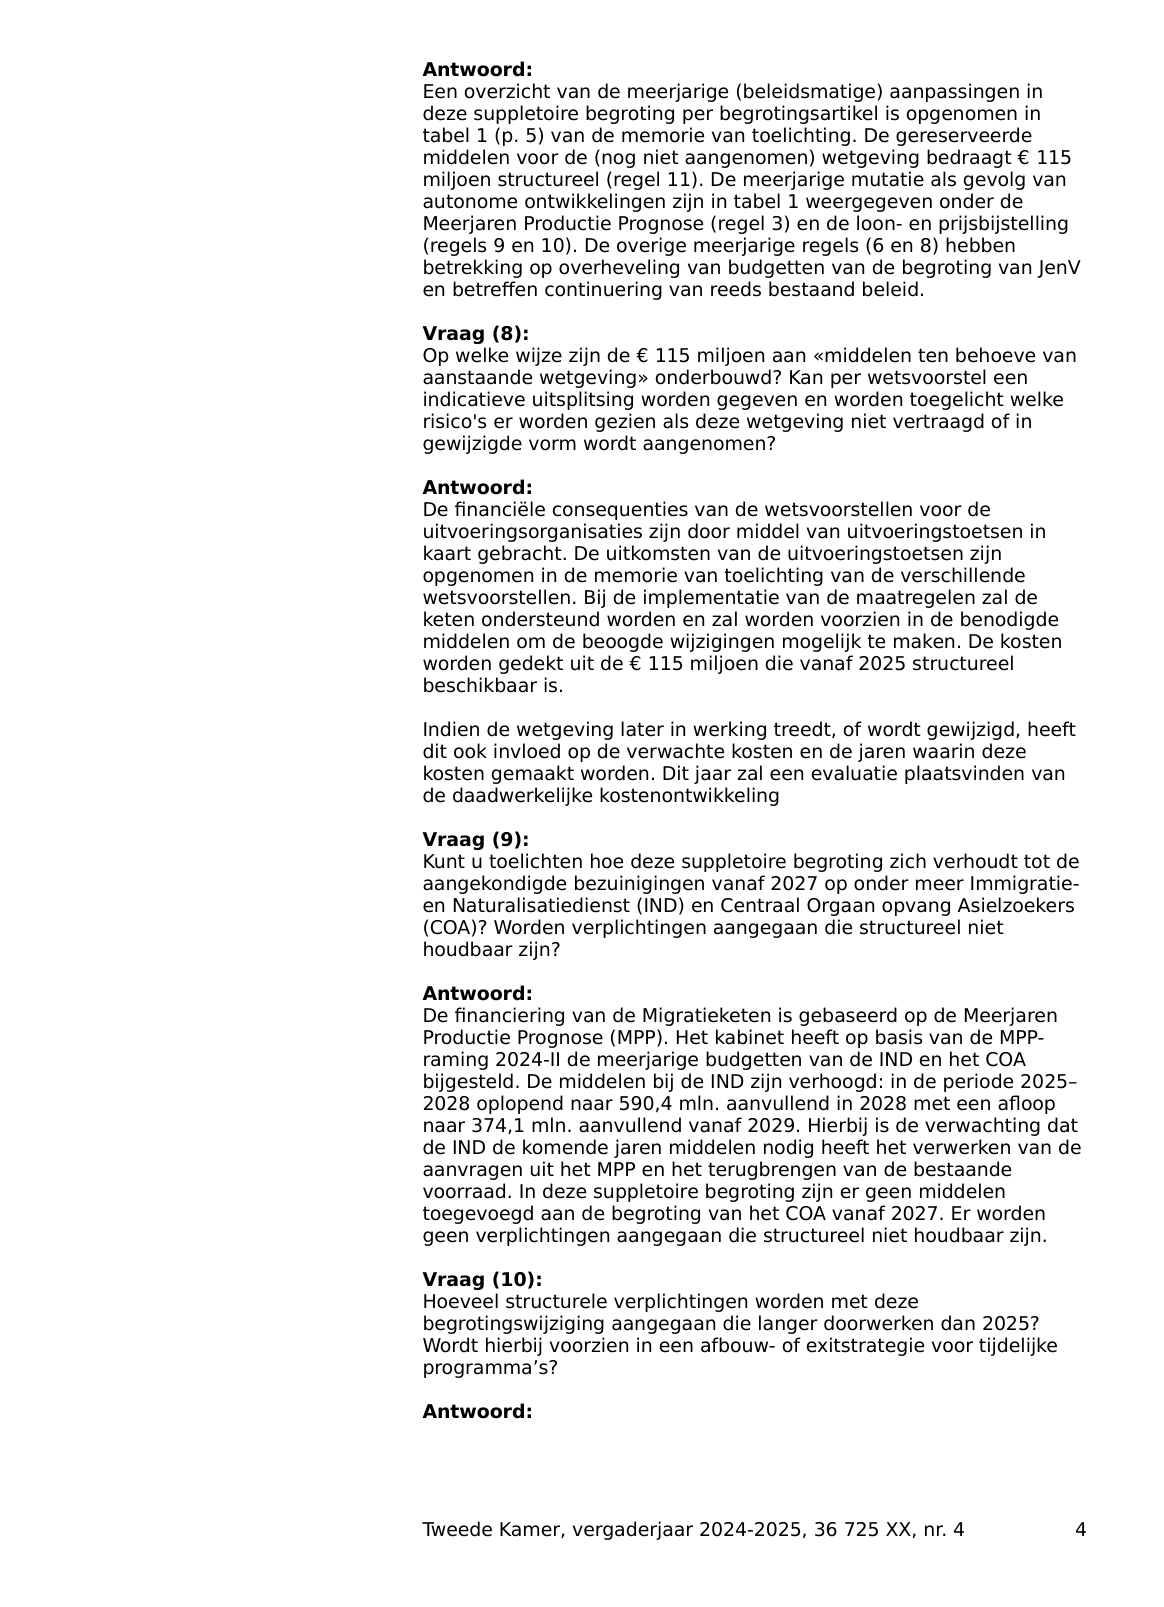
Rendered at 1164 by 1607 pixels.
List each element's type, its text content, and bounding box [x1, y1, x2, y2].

text Op welke wijze zijn de € 115 miljoen aan «middelen ten behoeve van aanstaande wetgeving» onderbouwd? Kan per wetsvoorstel een indicatieve uitsplitsing worden gegeven en worden toegelicht welke risico's er worden gezien als deze wetgeving niet vertraagd of in gewijzigde vorm wordt aangenomen? [422, 345, 1087, 455]
text De financiering van de Migratieketen is gebaseerd op de Meerjaren Productie Prognose (MPP). Het kabinet heeft op basis van de MPP-raming 2024-II de meerjarige budgetten van de IND en het COA bijgesteld. De middelen bij de IND zijn verhoogd: in de periode 2025–2028 oplopend naar 590,4 mln. aanvullend in 2028 met een afloop naar 374,1 mln. aanvullend vanaf 2029. Hierbij is de verwachting dat de IND de komende jaren middelen nodig heeft het verwerken van de aanvragen uit het MPP en het terugbrengen van de bestaande voorraad. In deze suppletoire begroting zijn er geen middelen toegevoegd aan de begroting van het COA vanaf 2027. Er worden geen verplichtingen aangegaan die structureel niet houdbaar zijn. [422, 1005, 1087, 1247]
text Kunt u toelichten hoe deze suppletoire begroting zich verhoudt tot de aangekondigde bezuinigingen vanaf 2027 op onder meer Immigratie- en Naturalisatiedienst (IND) en Centraal Orgaan opvang Asielzoekers (COA)? Worden verplichtingen aangegaan die structureel niet houdbaar zijn? [422, 851, 1087, 961]
text Vraag (10): [422, 1269, 1087, 1291]
text Antwoord: [422, 983, 1087, 1005]
text Antwoord: [422, 477, 1087, 499]
text Een overzicht van de meerjarige (beleidsmatige) aanpassingen in deze suppletoire begroting per begrotingsartikel is opgenomen in tabel 1 (p. 5) van de memorie van toelichting. De gereserveerde middelen voor de (nog niet aangenomen) wetgeving bedraagt € 115 miljoen structureel (regel 11). De meerjarige mutatie als gevolg van autonome ontwikkelingen zijn in tabel 1 weergegeven onder de Meerjaren Productie Prognose (regel 3) en de loon- en prijsbijstelling (regels 9 en 10). De overige meerjarige regels (6 en 8) hebben betrekking op overheveling van budgetten van de begroting van JenV en betreffen continuering van reeds bestaand beleid. [422, 81, 1087, 301]
text Antwoord: [422, 59, 1087, 81]
text Antwoord: [422, 1401, 1087, 1423]
text Indien de wetgeving later in werking treedt, of wordt gewijzigd, heeft dit ook invloed op de verwachte kosten en de jaren waarin deze kosten gemaakt worden. Dit jaar zal een evaluatie plaatsvinden van de daadwerkelijke kostenontwikkeling [422, 719, 1087, 807]
text Hoeveel structurele verplichtingen worden met deze begrotingswijziging aangegaan die langer doorwerken dan 2025? Wordt hierbij voorzien in een afbouw- of exitstrategie voor tijdelijke programma’s? [422, 1291, 1087, 1379]
text Vraag (9): [422, 829, 1087, 851]
text Vraag (8): [422, 323, 1087, 345]
text De financiële consequenties van de wetsvoorstellen voor de uitvoeringsorganisaties zijn door middel van uitvoeringstoetsen in kaart gebracht. De uitkomsten van de uitvoeringstoetsen zijn opgenomen in de memorie van toelichting van de verschillende wetsvoorstellen. Bij de implementatie van de maatregelen zal de keten ondersteund worden en zal worden voorzien in de benodigde middelen om de beoogde wijzigingen mogelijk te maken. De kosten worden gedekt uit de € 115 miljoen die vanaf 2025 structureel beschikbaar is. [422, 499, 1087, 697]
